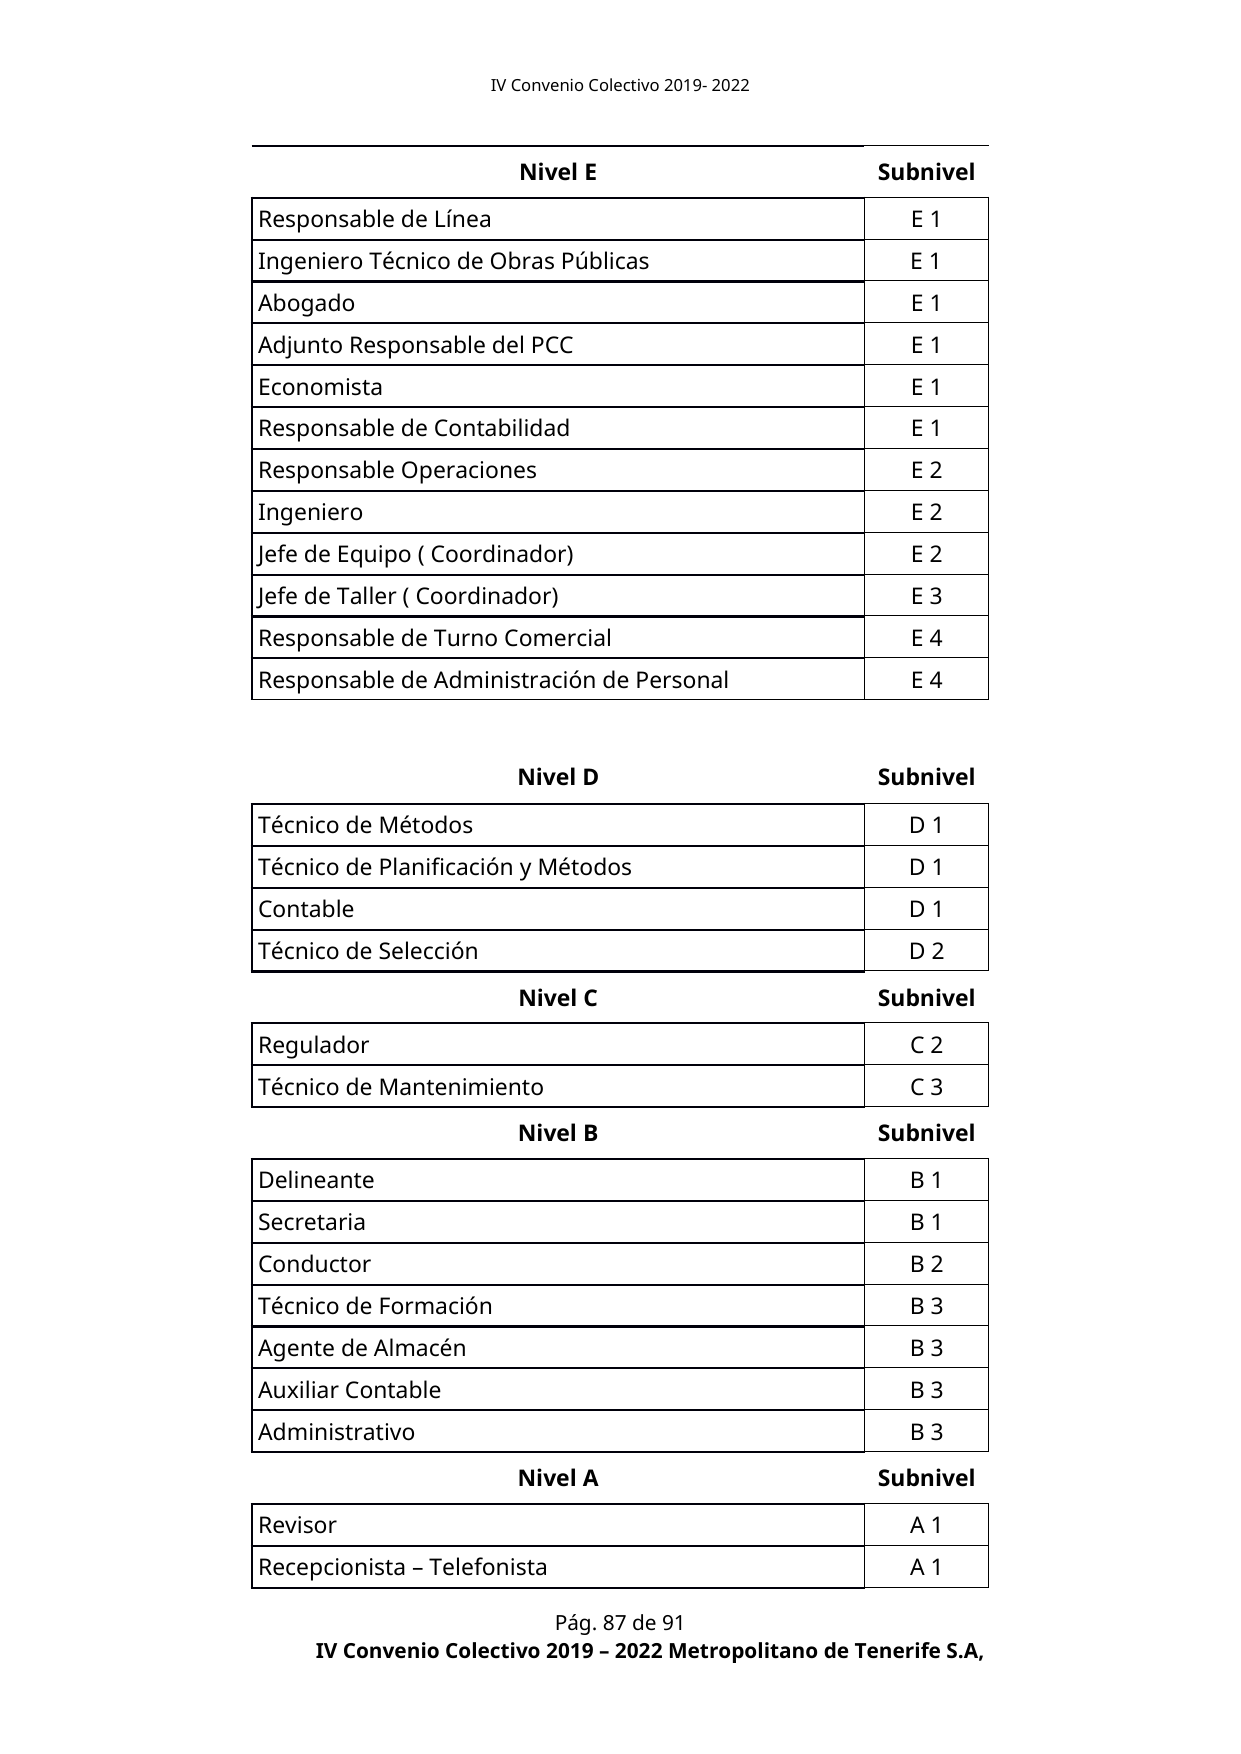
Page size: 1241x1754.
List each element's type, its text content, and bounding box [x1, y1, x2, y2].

table_cell Subnivel [864, 751, 989, 803]
table_cell Contable [253, 889, 864, 928]
table_cell Adjunto Responsable del PCC [253, 324, 864, 364]
table_cell Auxiliar Contable [253, 1369, 864, 1409]
table_cell Jefe de Taller ( Coordinador) [253, 576, 864, 615]
table_cell Responsable Operaciones [253, 450, 864, 490]
table_cell B 3 [865, 1410, 988, 1451]
table_cell Nivel C [252, 973, 864, 1022]
table_cell E 1 [865, 407, 988, 448]
table_cell C 3 [865, 1065, 988, 1106]
table_cell E 1 [865, 198, 988, 238]
table_cell A 1 [865, 1504, 988, 1545]
table_cell Recepcionista – Telefonista [253, 1547, 864, 1587]
table_cell Subnivel [864, 971, 989, 1022]
table_cell D 2 [865, 930, 988, 970]
table_cell Responsable de Turno Comercial [253, 618, 864, 657]
table_cell Técnico de Planificación y Métodos [253, 847, 864, 887]
table_cell Subnivel [864, 1107, 989, 1158]
table_cell C 2 [865, 1023, 988, 1064]
table_cell E 1 [865, 240, 988, 280]
table_cell [864, 700, 989, 751]
table_cell Técnico de Formación [253, 1286, 864, 1325]
table_cell A 1 [865, 1546, 988, 1587]
table_cell E 2 [865, 491, 988, 532]
table_cell Nivel E [252, 147, 864, 197]
table_cell B 3 [865, 1285, 988, 1325]
table_cell E 1 [865, 365, 988, 406]
table_cell B 3 [865, 1368, 988, 1409]
table_cell B 2 [865, 1243, 988, 1283]
table_cell [252, 700, 864, 751]
table_cell E 1 [865, 281, 988, 322]
table_cell Nivel B [252, 1108, 864, 1158]
table_cell E 1 [865, 323, 988, 364]
table_cell Nivel D [252, 751, 864, 803]
table_cell Técnico de Selección [253, 931, 864, 970]
table_cell D 1 [865, 804, 988, 845]
table_cell Conductor [253, 1244, 864, 1283]
table_cell E 3 [865, 575, 988, 615]
table_cell Economista [253, 366, 864, 406]
table_cell Subnivel [864, 1452, 989, 1503]
table_cell Delineante [253, 1160, 864, 1200]
table_cell B 1 [865, 1159, 988, 1200]
table_cell Ingeniero [253, 492, 864, 532]
table_cell D 1 [865, 888, 988, 928]
table_cell Responsable de Administración de Personal [253, 659, 864, 699]
table_cell Técnico de Mantenimiento [253, 1066, 864, 1106]
table_cell E 2 [865, 449, 988, 490]
table_cell Secretaria [253, 1202, 864, 1242]
table_cell E 4 [865, 658, 988, 699]
table_cell Revisor [253, 1505, 864, 1545]
table_cell B 1 [865, 1201, 988, 1242]
table_cell Administrativo [253, 1411, 864, 1451]
table_cell Agente de Almacén [253, 1328, 864, 1367]
table_cell Nivel A [252, 1453, 864, 1503]
table_cell E 2 [865, 533, 988, 573]
table_cell Regulador [253, 1024, 864, 1064]
table_cell Responsable de Línea [253, 199, 864, 238]
table_cell D 1 [865, 846, 988, 887]
table_cell E 4 [865, 616, 988, 657]
table_cell Subnivel [864, 146, 989, 197]
table_cell Abogado [253, 283, 864, 322]
table_cell B 3 [865, 1326, 988, 1367]
table_cell Responsable de Contabilidad [253, 408, 864, 448]
table_cell Ingeniero Técnico de Obras Públicas [253, 241, 864, 280]
table_cell Jefe de Equipo ( Coordinador) [253, 534, 864, 573]
table_cell Técnico de Métodos [253, 805, 864, 845]
